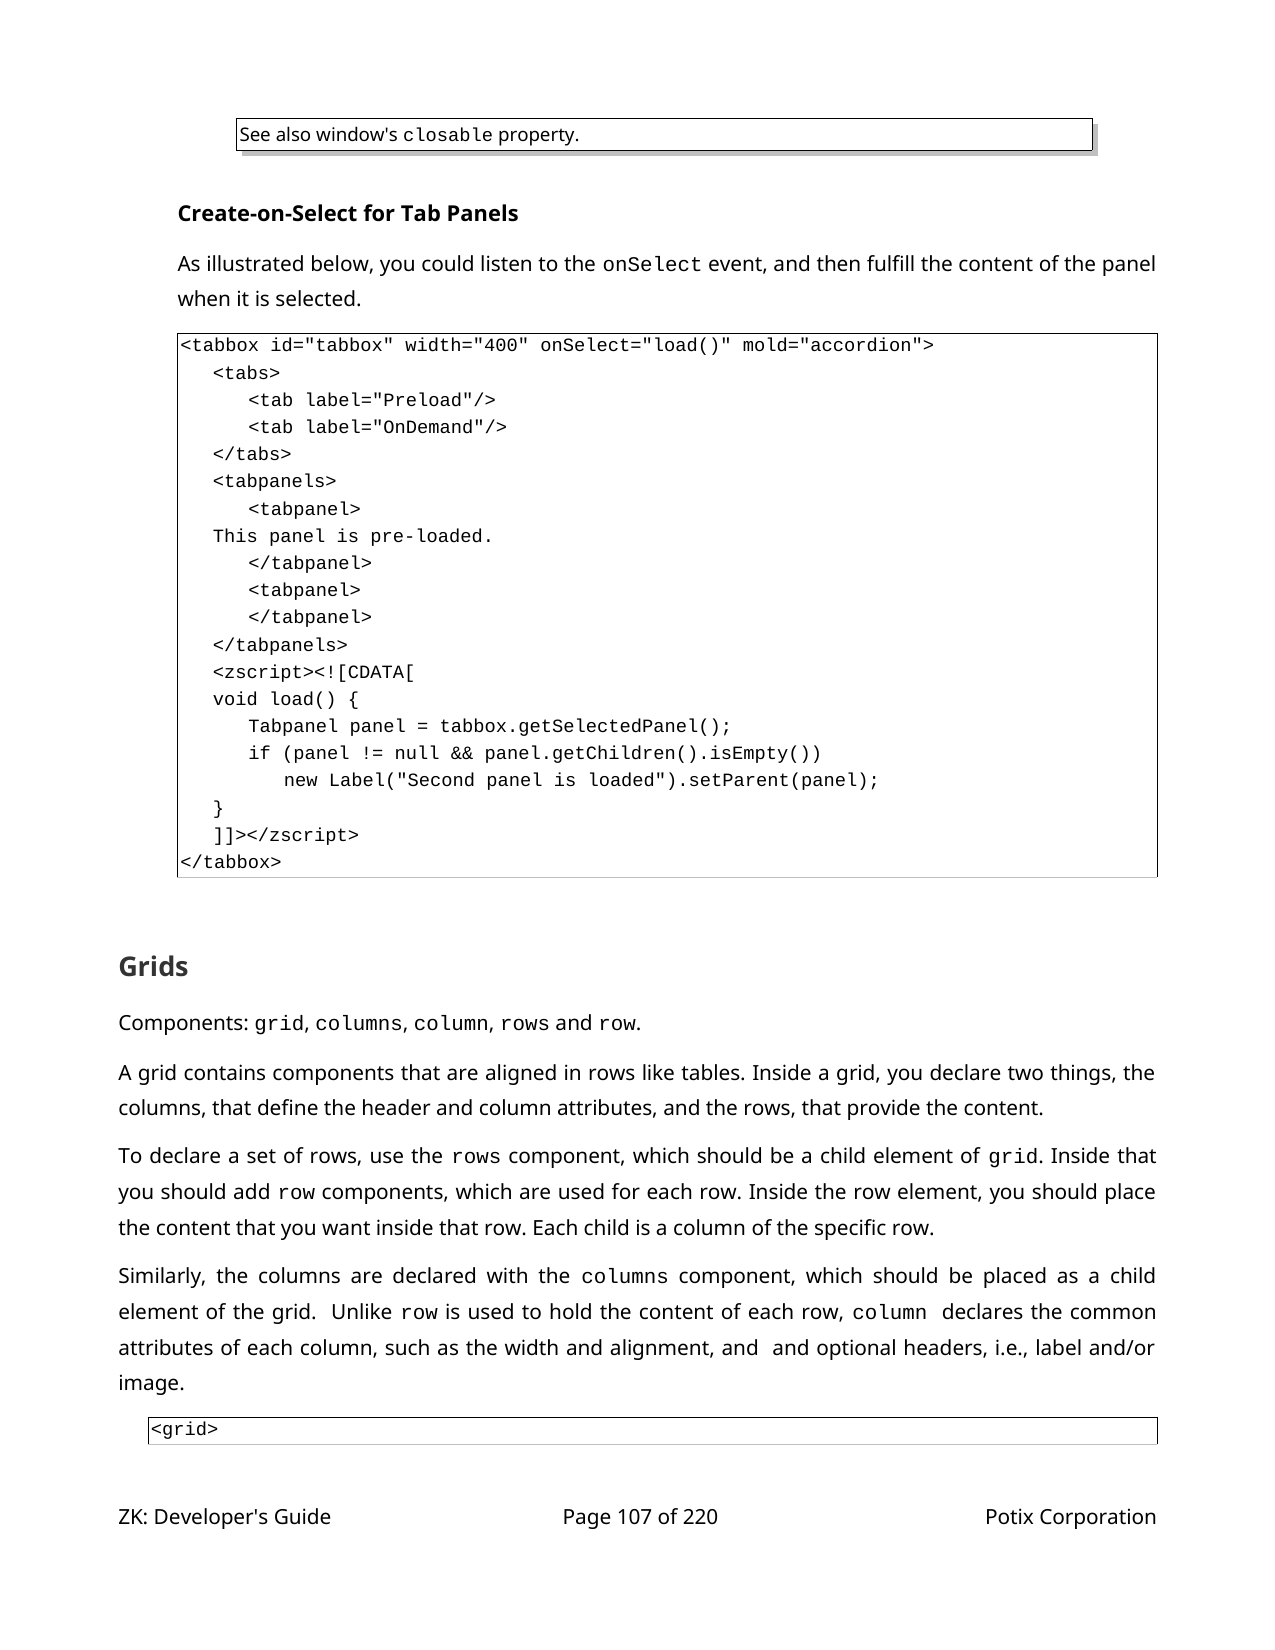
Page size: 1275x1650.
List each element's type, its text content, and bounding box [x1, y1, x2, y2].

text <tab label="OnDemand"/> [178, 415, 1157, 439]
text ]]></zscript> [178, 823, 1157, 847]
text <grid> [149, 1418, 1157, 1444]
text This panel is pre-loaded. [178, 524, 1157, 548]
text void load() { [178, 687, 1157, 711]
text if (panel != null && panel.getChildren().isEmpty()) [178, 741, 1157, 765]
text <tabpanel> [178, 496, 1157, 521]
text <tab label="Preload"/> [178, 388, 1157, 412]
text <tabpanel> [178, 578, 1157, 602]
text <tabbox id="tabbox" width="400" onSelect="load()" mold="accordion"> [178, 334, 1157, 358]
text Similarly, the columns are declared with the columns component, which should be placed as a child element of the grid. Unlike row is used to hold the content of each row, column declares the common attributes of each column, such as the width and alignment, and and optional headers, i.e., label and/or image. [118, 1262, 1157, 1396]
text </tabs> [178, 442, 1157, 466]
text } [178, 796, 1157, 820]
text </tabpanel> [178, 605, 1157, 629]
text <zscript><![CDATA[ [178, 659, 1157, 684]
text As illustrated below, you could listen to the onSelect event, and then fulfill the content of the panel when it is selected. [177, 249, 1157, 313]
text </tabbox> [178, 850, 1157, 877]
subtitle Create-on-Select for Tab Panels [177, 198, 1157, 228]
text <tabpanels> [178, 469, 1157, 493]
text See also window's closable property. [237, 119, 1092, 150]
text To declare a set of rows, use the rows component, which should be a child element of grid. Inside that you should add row components, which are used for each row. Inside the row element, you should place the content that you want inside that row. Each child is a column of the specific row. [118, 1142, 1157, 1241]
text Components: grid, columns, column, rows and row. [118, 1008, 1157, 1037]
text </tabpanel> [178, 551, 1157, 575]
text </tabpanels> [178, 632, 1157, 657]
text <tabs> [178, 361, 1157, 385]
text A grid contains components that are aligned in rows like tables. Inside a grid, you declare two things, the columns, that define the header and column attributes, and the rows, that provide the content. [118, 1058, 1157, 1121]
subtitle Grids [118, 948, 1157, 985]
text Tabpanel panel = tabbox.getSelectedPanel(); [178, 714, 1157, 738]
text new Label("Second panel is loaded").setParent(panel); [178, 768, 1157, 793]
